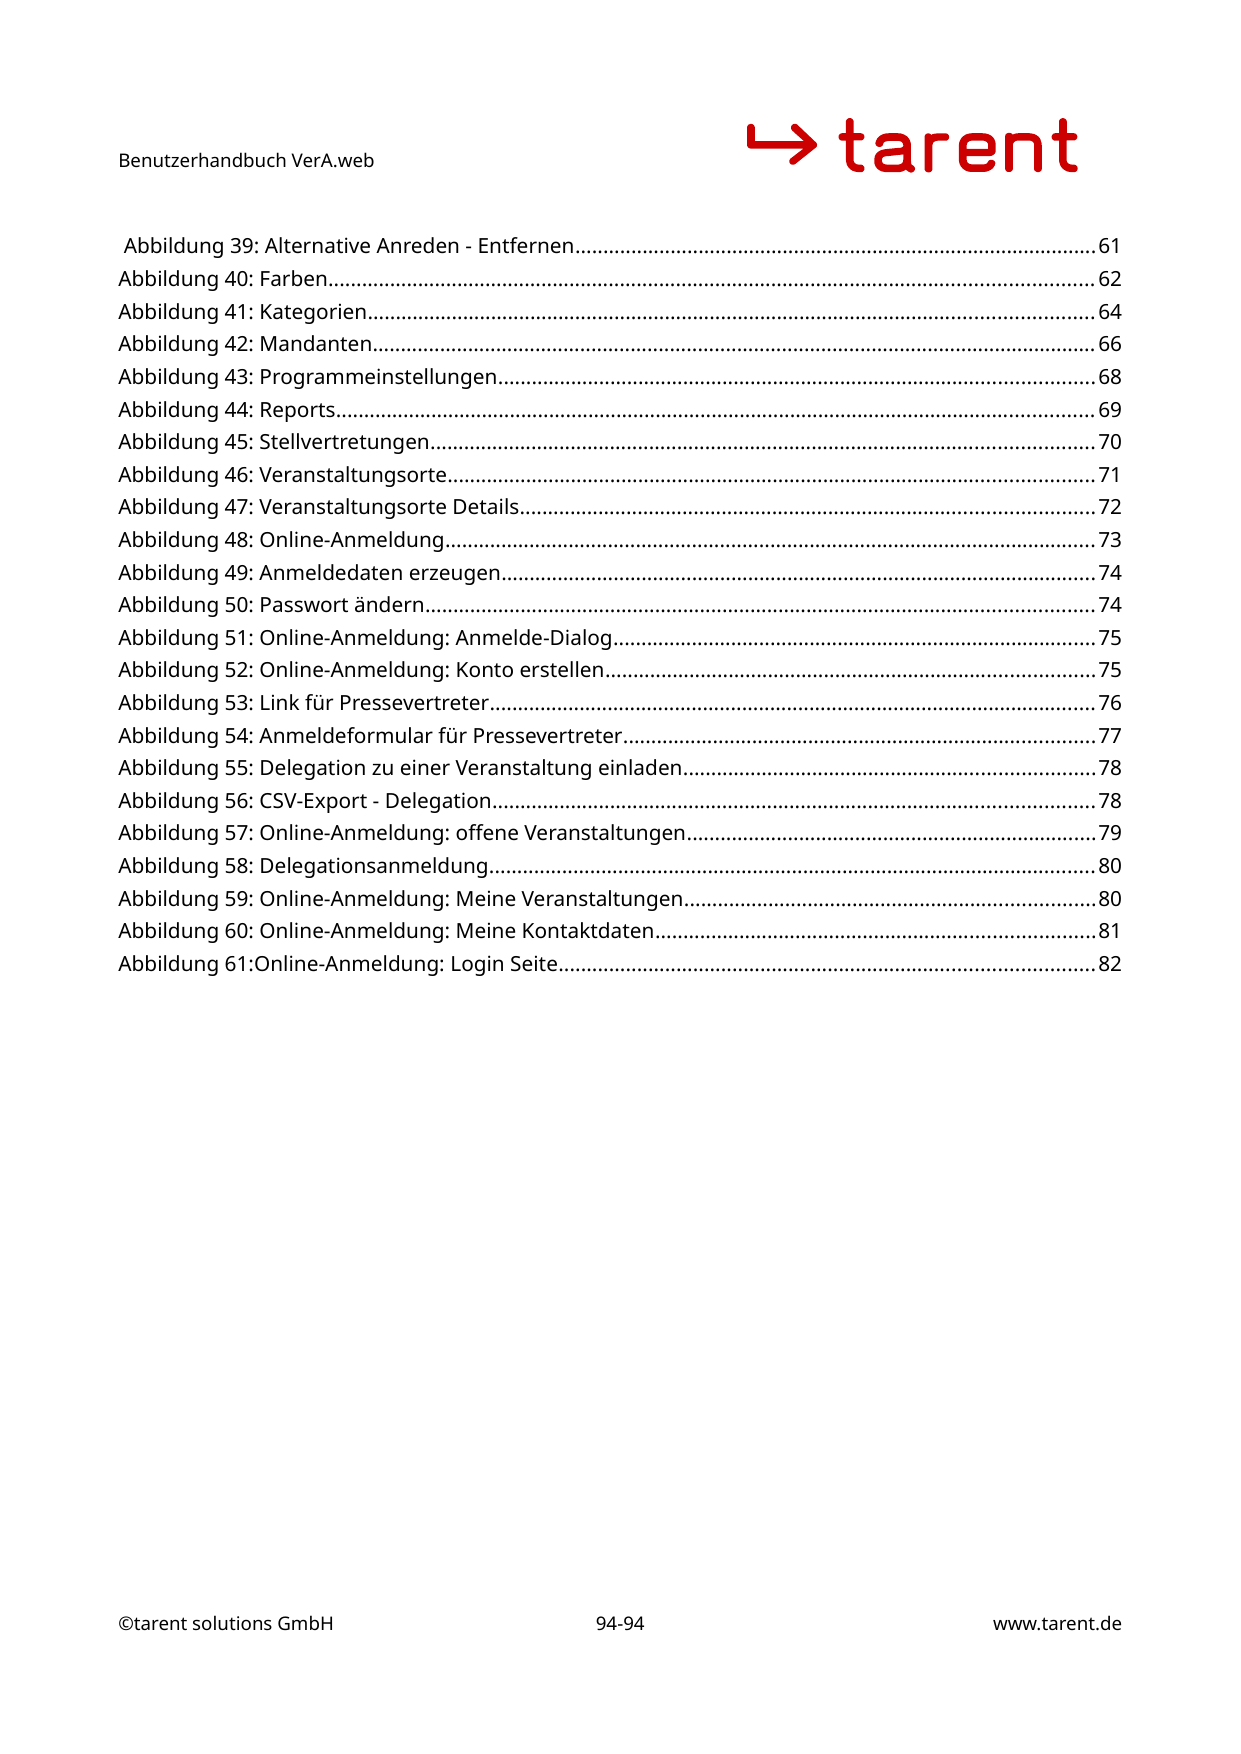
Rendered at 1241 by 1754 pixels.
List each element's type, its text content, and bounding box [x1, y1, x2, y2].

text Abbildung 45: Stellvertretungen 70 [118, 427, 1122, 456]
text Abbildung 43: Programmeinstellungen 68 [118, 362, 1122, 391]
text Abbildung 57: Online-Anmeldung: offene Veranstaltungen 79 [118, 818, 1122, 847]
text Abbildung 50: Passwort ändern 74 [118, 590, 1122, 619]
text Abbildung 56: CSV-Export - Delegation 78 [118, 786, 1122, 814]
text Abbildung 46: Veranstaltungsorte 71 [118, 460, 1122, 488]
text Abbildung 44: Reports 69 [118, 395, 1122, 423]
text Abbildung 59: Online-Anmeldung: Meine Veranstaltungen 80 [118, 884, 1122, 912]
text Abbildung 61:Online-Anmeldung: Login Seite 82 [118, 949, 1122, 977]
text Abbildung 47: Veranstaltungsorte Details 72 [118, 492, 1122, 521]
text Abbildung 58: Delegationsanmeldung 80 [118, 851, 1122, 879]
text Abbildung 55: Delegation zu einer Veranstaltung einladen 78 [118, 753, 1122, 782]
text Abbildung 49: Anmeldedaten erzeugen 74 [118, 558, 1122, 586]
text Abbildung 54: Anmeldeformular für Pressevertreter 77 [118, 721, 1122, 749]
text Abbildung 51: Online-Anmeldung: Anmelde-Dialog 75 [118, 623, 1122, 651]
text Abbildung 40: Farben 62 [118, 264, 1122, 293]
text Abbildung 52: Online-Anmeldung: Konto erstellen 75 [118, 656, 1122, 684]
text Abbildung 60: Online-Anmeldung: Meine Kontaktdaten 81 [118, 916, 1122, 945]
text Abbildung 53: Link für Pressevertreter 76 [118, 688, 1122, 717]
text Abbildung 39: Alternative Anreden - Entfernen 61 [118, 232, 1122, 260]
text Abbildung 42: Mandanten 66 [118, 329, 1122, 358]
text Abbildung 41: Kategorien 64 [118, 297, 1122, 325]
text Abbildung 48: Online-Anmeldung 73 [118, 525, 1122, 553]
